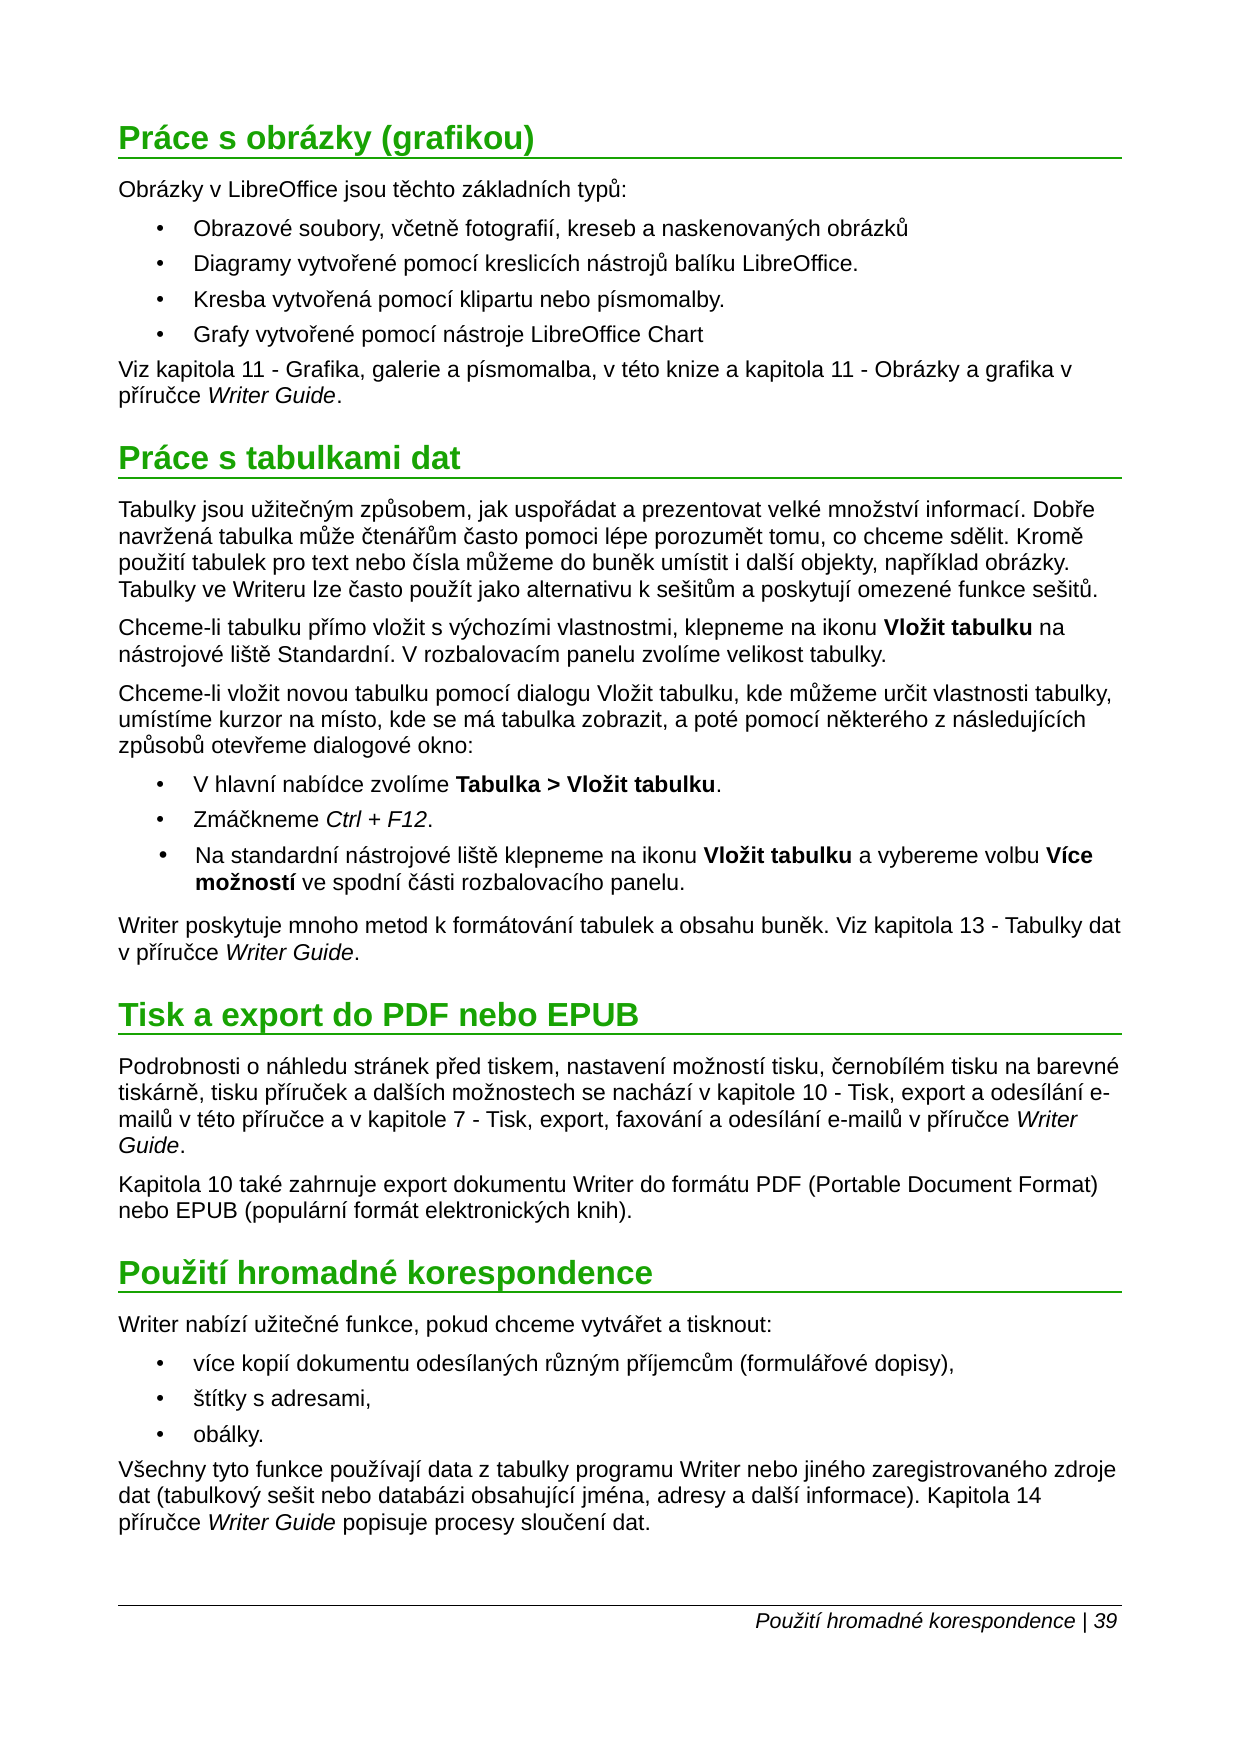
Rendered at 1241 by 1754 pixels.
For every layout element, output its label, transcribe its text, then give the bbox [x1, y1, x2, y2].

list Kresba vytvořená pomocí klipartu nebo písmomalby. [156, 286, 1122, 312]
list Grafy vytvořené pomocí nástroje LibreOffice Chart [156, 321, 1122, 347]
subtitle Práce s tabulkami dat [118, 438, 1122, 477]
list Obrázky v LibreOffice jsou těchto základních typů: [118, 176, 1122, 203]
list obálky. [156, 1421, 1122, 1447]
text Kapitola 10 také zahrnuje export dokumentu Writer do formátu PDF (Portable Document Format) nebo EPUB (populární formát elektronických knih). [118, 1171, 1122, 1223]
text Podrobnosti o náhledu stránek před tiskem, nastavení možností tisku, černobílém tisku na barevné tiskárně, tisku příruček a dalších možnostech se nachází v kapitole 10 - Tisk, export a odesílání e-mailů v této příručce a v kapitole 7 - Tisk, export, faxování a odesílání e-mailů v příručce Writer Guide. [118, 1053, 1122, 1158]
text Viz kapitola 11 - Grafika, galerie a písmomalba, v této knize a kapitola 11 - Obrázky a grafika v příručce Writer Guide. [118, 356, 1122, 409]
list V hlavní nabídce zvolíme Tabulka > Vložit tabulku. [156, 771, 1122, 797]
list více kopií dokumentu odesílaných různým příjemcům (formulářové dopisy), [156, 1350, 1122, 1376]
subtitle Práce s obrázky (grafikou) [118, 118, 1122, 157]
subtitle Tisk a export do PDF nebo EPUB [118, 995, 1122, 1033]
list Chceme-li vložit novou tabulku pomocí dialogu Vložit tabulku, kde můžeme určit vlastnosti tabulky, umístíme kurzor na místo, kde se má tabulka zobrazit, a poté pomocí některého z následujících způsobů otevřeme dialogové okno: [118, 679, 1122, 759]
list Na standardní nástrojové liště klepneme na ikonu Vložit tabulku a vybereme volbu Více možností ve spodní části rozbalovacího panelu. [156, 842, 1122, 895]
text Tabulky jsou užitečným způsobem, jak uspořádat a prezentovat velké množství informací. Dobře navržená tabulka může čtenářům často pomoci lépe porozumět tomu, co chceme sdělit. Kromě použití tabulek pro text nebo čísla můžeme do buněk umístit i další objekty, například obrázky. Tabulky ve Writeru lze často použít jako alternativu k sešitům a poskytují omezené funkce sešitů. [118, 496, 1122, 602]
text Writer nabízí užitečné funkce, pokud chceme vytvářet a tisknout: [118, 1311, 1122, 1338]
list Zmáčkneme Ctrl + F12. [156, 806, 1122, 833]
list Diagramy vytvořené pomocí kreslicích nástrojů balíku LibreOffice. [156, 250, 1122, 277]
text Writer poskytuje mnoho metod k formátování tabulek a obsahu buněk. Viz kapitola 13 - Tabulky dat v příručce Writer Guide. [118, 912, 1122, 965]
text Všechny tyto funkce používají data z tabulky programu Writer nebo jiného zaregistrovaného zdroje dat (tabulkový sešit nebo databázi obsahující jména, adresy a další informace). Kapitola 14 příručce Writer Guide popisuje procesy sloučení dat. [118, 1456, 1122, 1535]
list Chceme-li tabulku přímo vložit s výchozími vlastnostmi, klepneme na ikonu Vložit tabulku na nástrojové liště Standardní. V rozbalovacím panelu zvolíme velikost tabulky. [118, 614, 1122, 667]
list štítky s adresami, [156, 1385, 1122, 1412]
list Obrazové soubory, včetně fotografií, kreseb a naskenovaných obrázků [156, 215, 1122, 242]
subtitle Použití hromadné korespondence [118, 1253, 1122, 1291]
